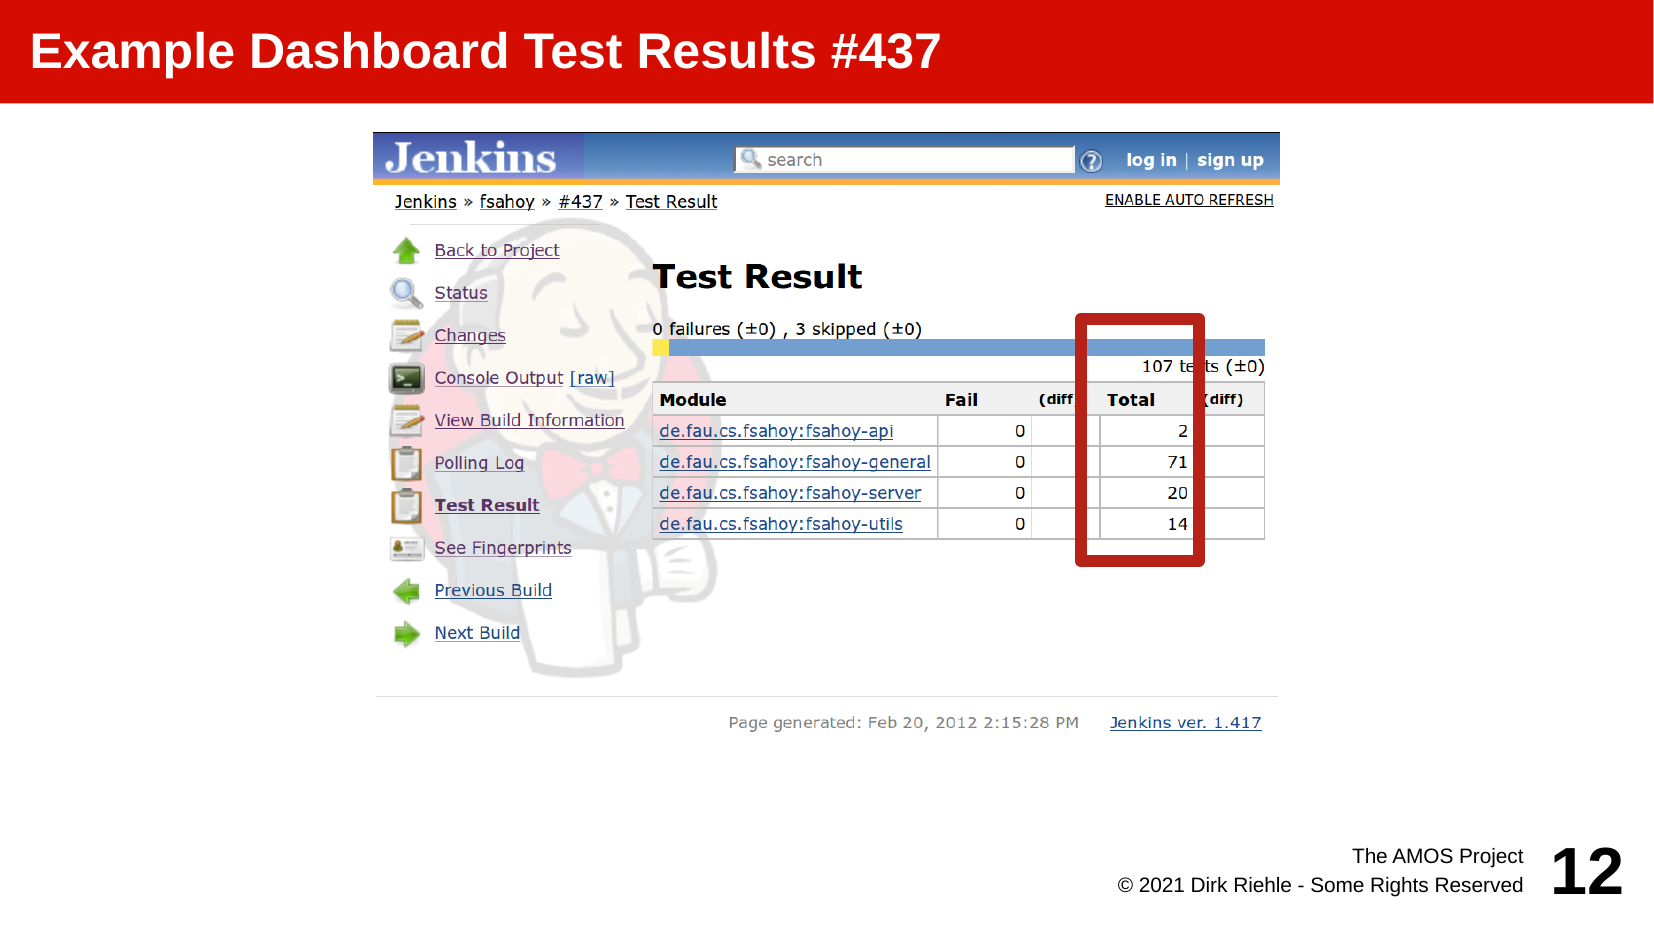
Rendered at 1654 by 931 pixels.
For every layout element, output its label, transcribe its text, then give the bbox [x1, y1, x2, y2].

picture [373, 132, 1280, 813]
title Example Dashboard Test Results #437 [0, 0, 1654, 104]
